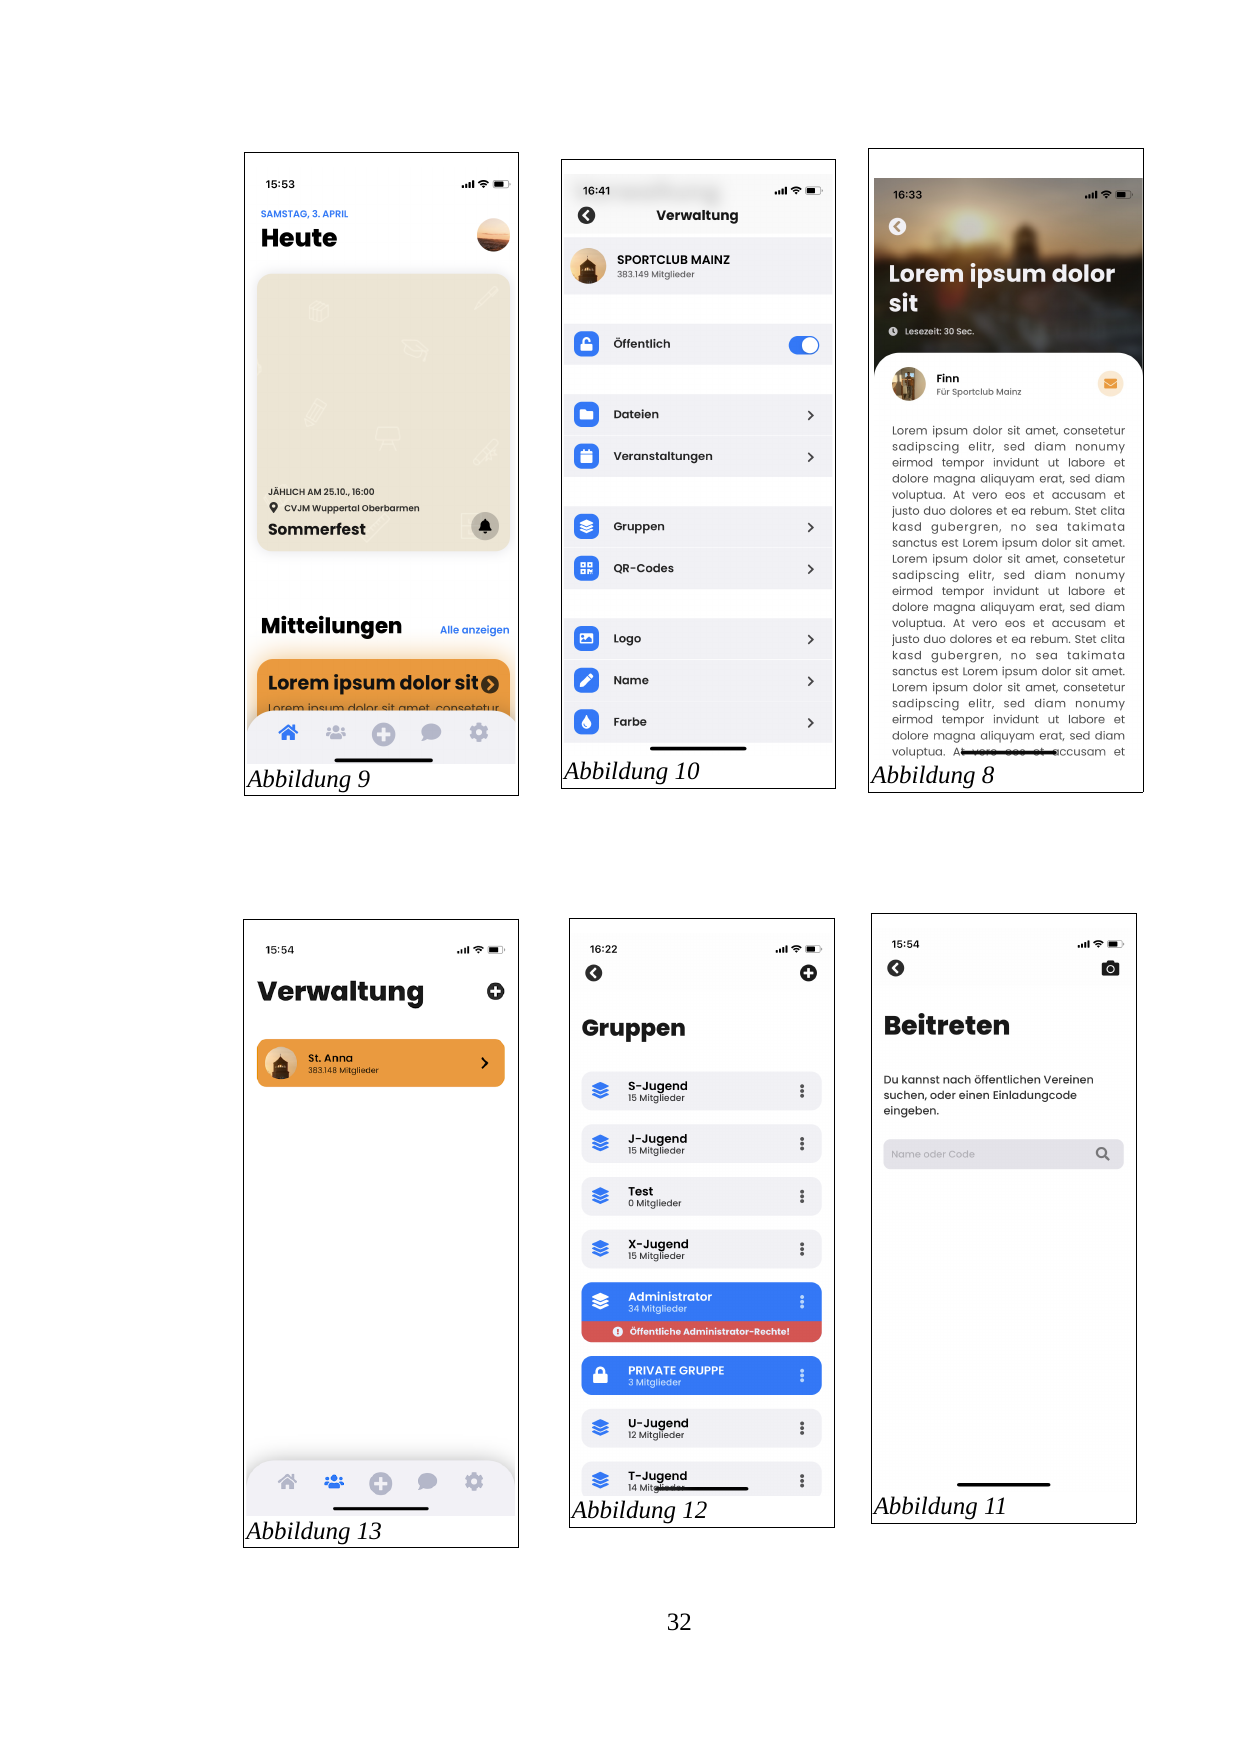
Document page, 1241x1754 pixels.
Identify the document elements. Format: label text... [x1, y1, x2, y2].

text Abbildung 11 [873, 1492, 1133, 1520]
picture [247, 167, 516, 764]
text Abbildung 10 [564, 756, 832, 785]
text Abbildung 9 [247, 764, 516, 793]
text Abbildung 13 [246, 1516, 515, 1544]
picture [571, 933, 832, 1496]
picture [873, 928, 1134, 1492]
text Abbildung 12 [572, 1496, 831, 1524]
picture [246, 934, 515, 1516]
text Abbildung 8 [871, 163, 1140, 789]
picture [874, 178, 1143, 760]
picture [563, 174, 833, 756]
